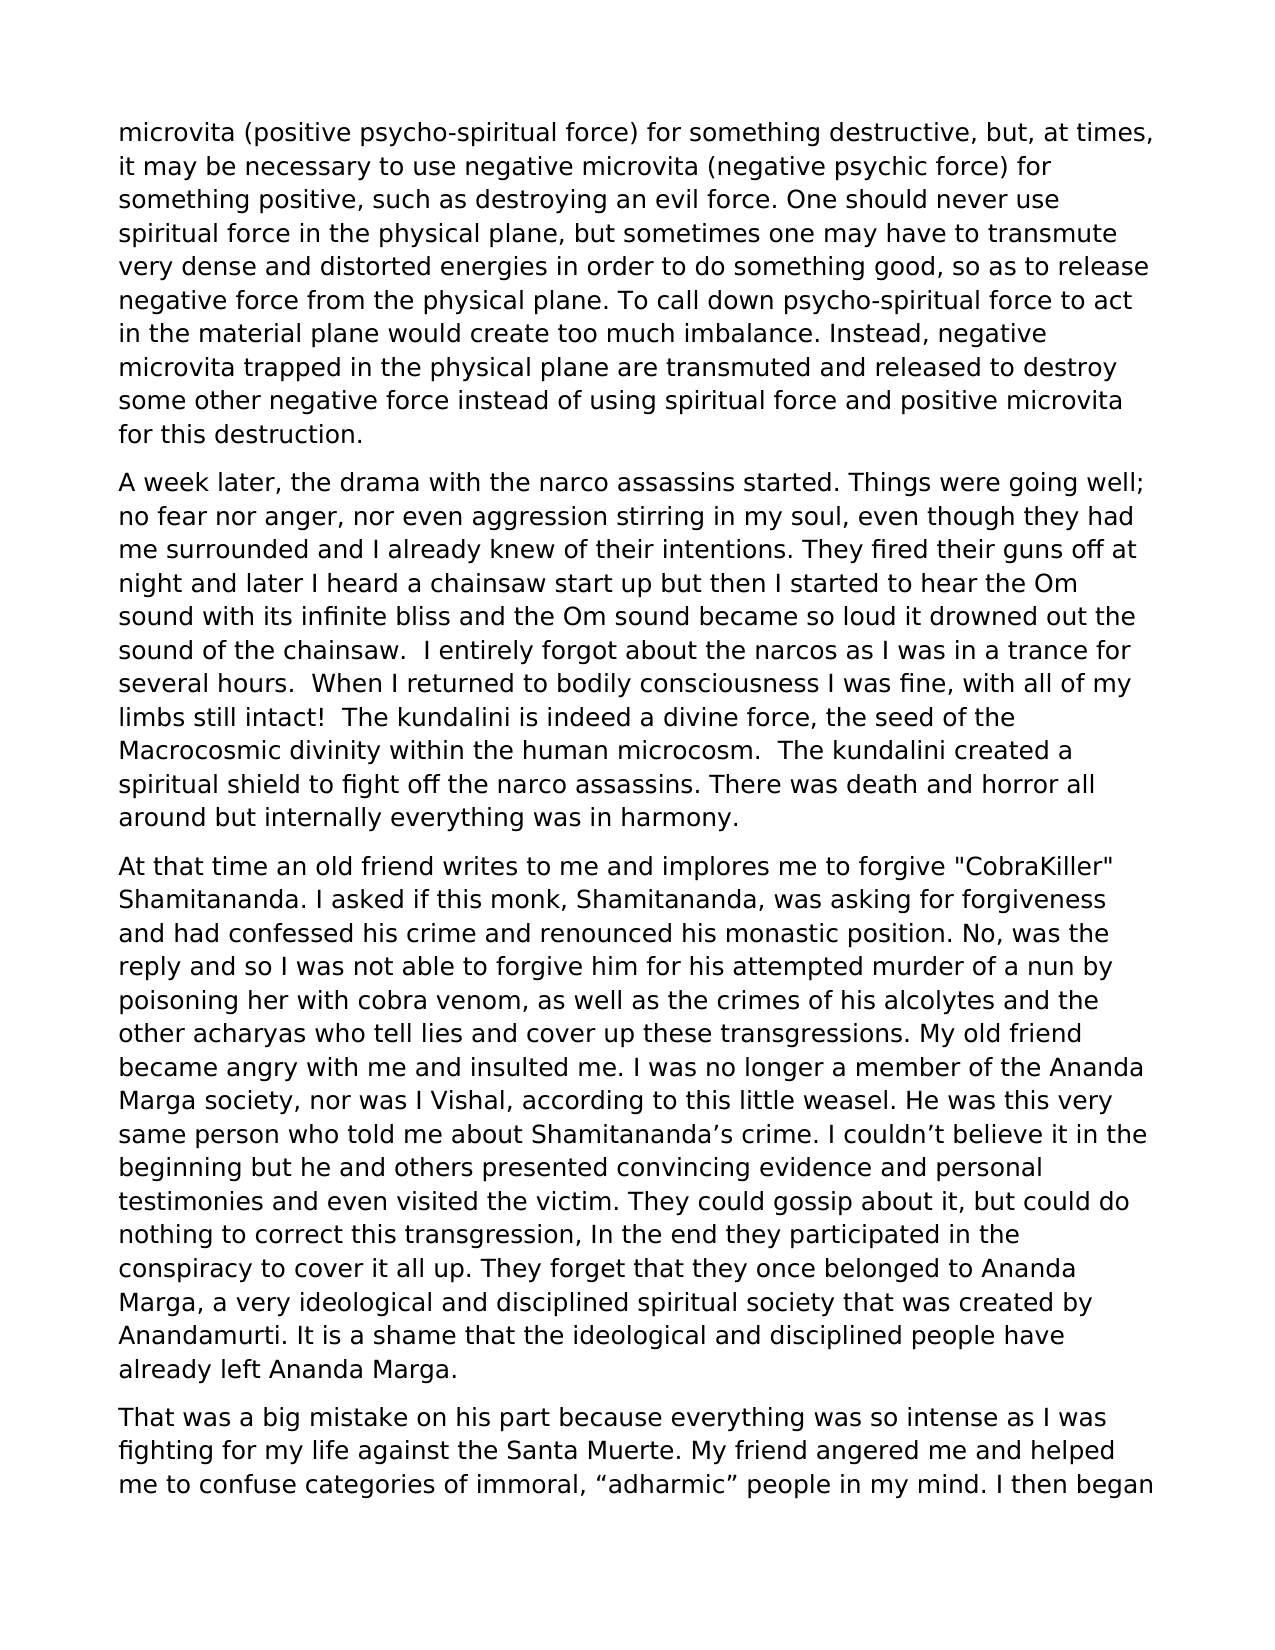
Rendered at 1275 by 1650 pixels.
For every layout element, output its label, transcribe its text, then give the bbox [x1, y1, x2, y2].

text A week later, the drama with the narco assassins started. Things were going well; no fear nor anger, nor even aggression stirring in my soul, even though they had me surrounded and I already knew of their intentions. They fired their guns off at night and later I heard a chainsaw start up but then I started to hear the Om sound with its infinite bliss and the Om sound became so loud it drowned out the sound of the chainsaw. I entirely forgot about the narcos as I was in a trance for several hours. When I returned to bodily consciousness I was fine, with all of my limbs still intact! The kundalini is indeed a divine force, the seed of the Macrocosmic divinity within the human microcosm. The kundalini created a spiritual shield to fight off the narco assassins. There was death and horror all around but internally everything was in harmony. [118, 468, 1157, 833]
text microvita (positive psycho-spiritual force) for something destructive, but, at times, it may be necessary to use negative microvita (negative psychic force) for something positive, such as destroying an evil force. One should never use spiritual force in the physical plane, but sometimes one may have to transmute very dense and distorted energies in order to do something good, so as to release negative force from the physical plane. To call down psycho-spiritual force to act in the material plane would create too much imbalance. Instead, negative microvita trapped in the physical plane are transmuted and released to destroy some other negative force instead of using spiritual force and positive microvita for this destruction. [118, 118, 1157, 449]
text That was a big mistake on his part because everything was so intense as I was fighting for my life against the Santa Muerte. My friend angered me and helped me to confuse categories of immoral, “adharmic” people in my mind. I then began [118, 1403, 1157, 1499]
text At that time an old friend writes to me and implores me to forgive "CobraKiller" Shamitananda. I asked if this monk, Shamitananda, was asking for forgiveness and had confessed his crime and renounced his monastic position. No, was the reply and so I was not able to forgive him for his attempted murder of a nun by poisoning her with cobra venom, as well as the crimes of his alcolytes and the other acharyas who tell lies and cover up these transgressions. My old friend became angry with me and insulted me. I was no longer a member of the Ananda Marga society, nor was I Vishal, according to this little weasel. He was this very same person who told me about Shamitananda’s crime. I couldn’t believe it in the beginning but he and others presented convincing evidence and personal testimonies and even visited the victim. They could gossip about it, but could do nothing to correct this transgression, In the end they participated in the conspiracy to cover it all up. They forget that they once belonged to Ananda Marga, a very ideological and disciplined spiritual society that was created by Anandamurti. It is a shame that the ideological and disciplined people have already left Ananda Marga. [118, 852, 1157, 1384]
